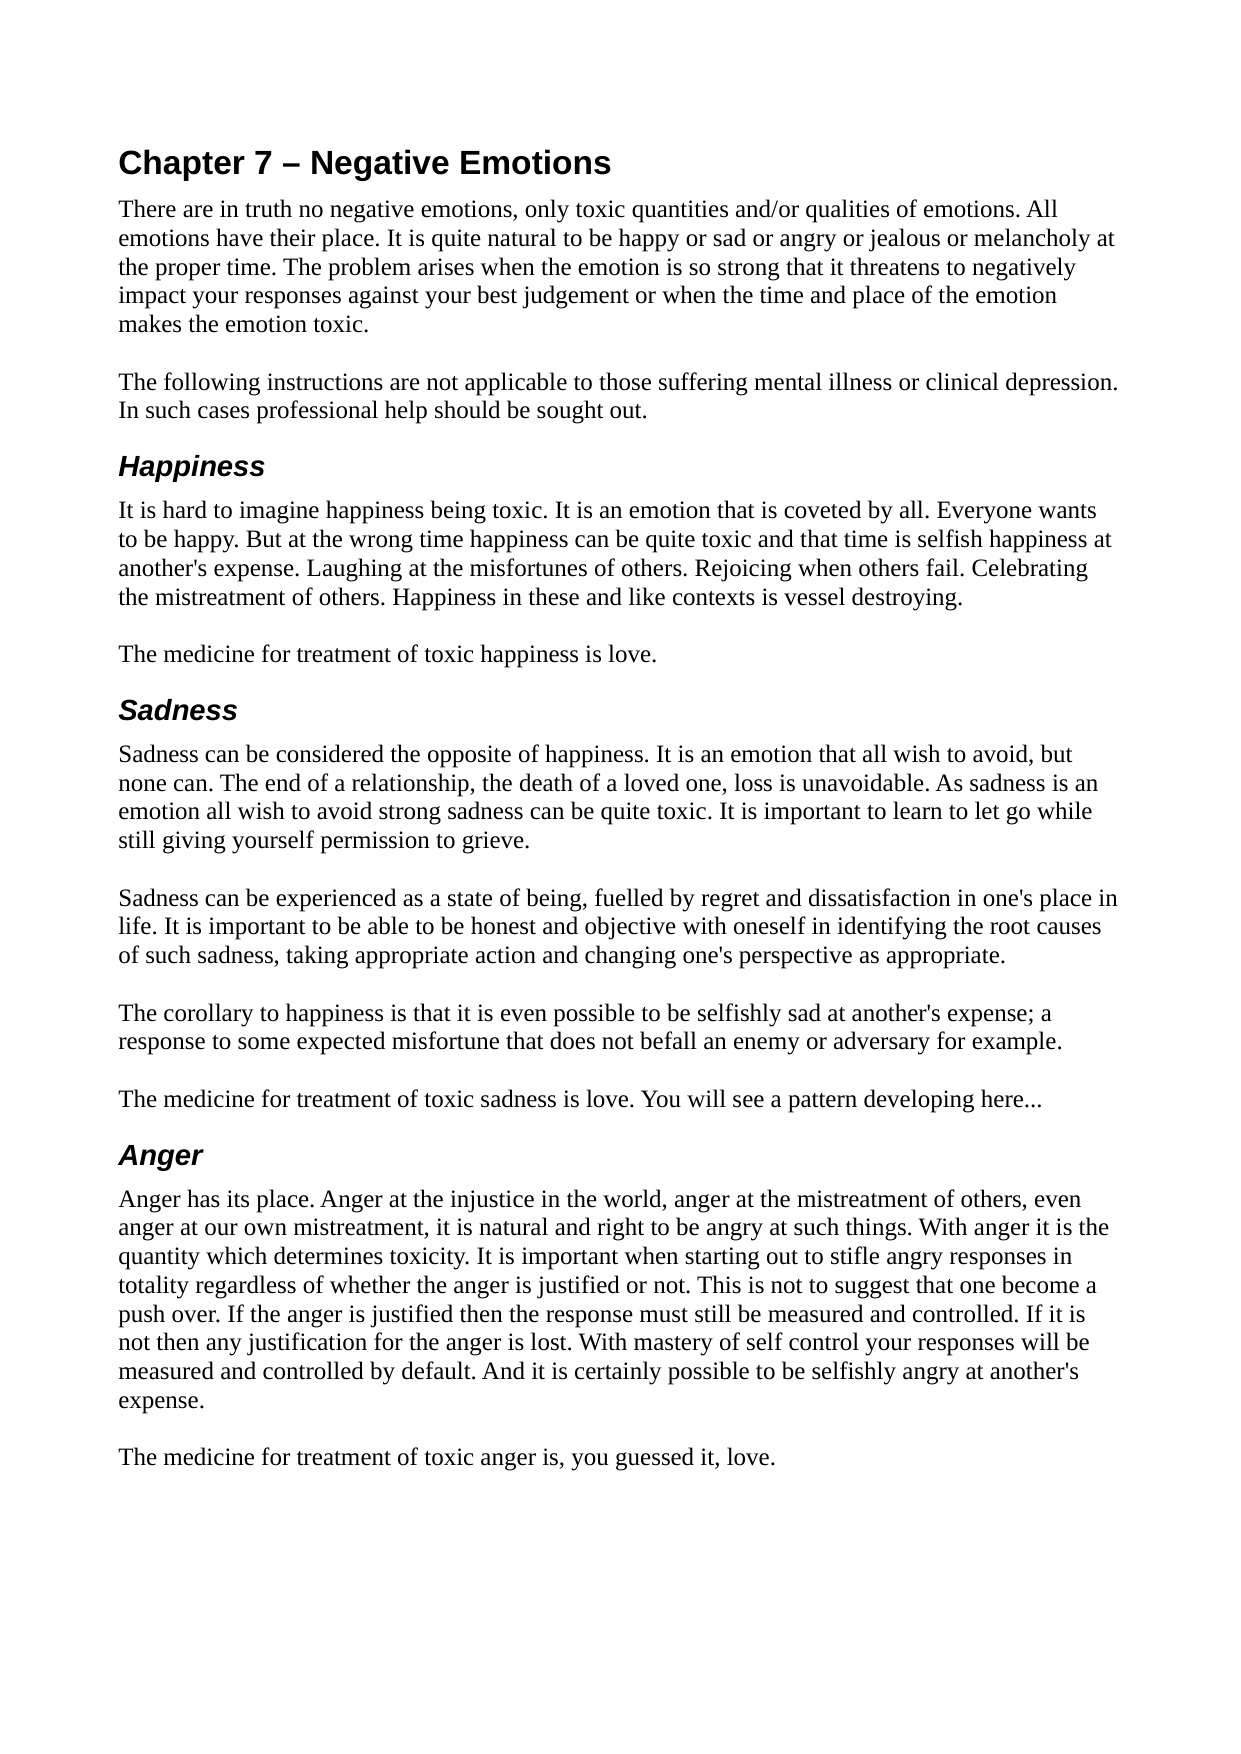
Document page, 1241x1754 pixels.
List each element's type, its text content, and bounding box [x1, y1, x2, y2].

text The following instructions are not applicable to those suffering mental illness or clinical depression. In such cases professional help should be sought out. [118, 367, 1122, 424]
subtitle Happiness [118, 449, 1122, 483]
subtitle Sadness [118, 693, 1122, 726]
text The corollary to happiness is that it is even possible to be selfishly sad at another's expense; a response to some expected misfortune that does not befall an enemy or adversary for example. [118, 998, 1122, 1055]
subtitle Chapter 7 – Negative Emotions [118, 143, 1122, 182]
text Sadness can be experienced as a state of being, fuelled by regret and dissatisfaction in one's place in life. It is important to be able to be honest and objective with oneself in identifying the root causes of such sadness, taking appropriate action and changing one's perspective as appropriate. [118, 883, 1122, 969]
text The medicine for treatment of toxic sadness is love. You will see a pattern developing here... [118, 1084, 1122, 1113]
subtitle Anger [118, 1138, 1122, 1171]
text The medicine for treatment of toxic happiness is love. [118, 639, 1122, 668]
text Sadness can be considered the opposite of happiness. It is an emotion that all wish to avoid, but none can. The end of a relationship, the death of a loved one, loss is unavoidable. As sadness is an emotion all wish to avoid strong sadness can be quite toxic. It is important to learn to let go while still giving yourself permission to grieve. [118, 739, 1122, 854]
text There are in truth no negative emotions, only toxic quantities and/or qualities of emotions. All emotions have their place. It is quite natural to be happy or sad or angry or jealous or melancholy at the proper time. The problem arises when the emotion is so strong that it threatens to negatively impact your responses against your best judgement or when the time and place of the emotion makes the emotion toxic. [118, 194, 1122, 338]
text Anger has its place. Anger at the injustice in the world, anger at the mistreatment of others, even anger at our own mistreatment, it is natural and right to be angry at such things. With anger it is the quantity which determines toxicity. It is important when starting out to stifle angry responses in totality regardless of whether the anger is justified or not. This is not to suggest that one become a push over. If the anger is justified then the response must still be measured and controlled. If it is not then any justification for the anger is lost. With mastery of self control your responses will be measured and controlled by default. And it is certainly possible to be selfishly angry at another's expense. [118, 1184, 1122, 1414]
text The medicine for treatment of toxic anger is, you guessed it, love. [118, 1442, 1122, 1471]
text It is hard to imagine happiness being toxic. It is an emotion that is coveted by all. Everyone wants to be happy. But at the wrong time happiness can be quite toxic and that time is selfish happiness at another's expense. Laughing at the misfortunes of others. Rejoicing when others fail. Celebrating the mistreatment of others. Happiness in these and like contexts is vessel destroying. [118, 495, 1122, 610]
